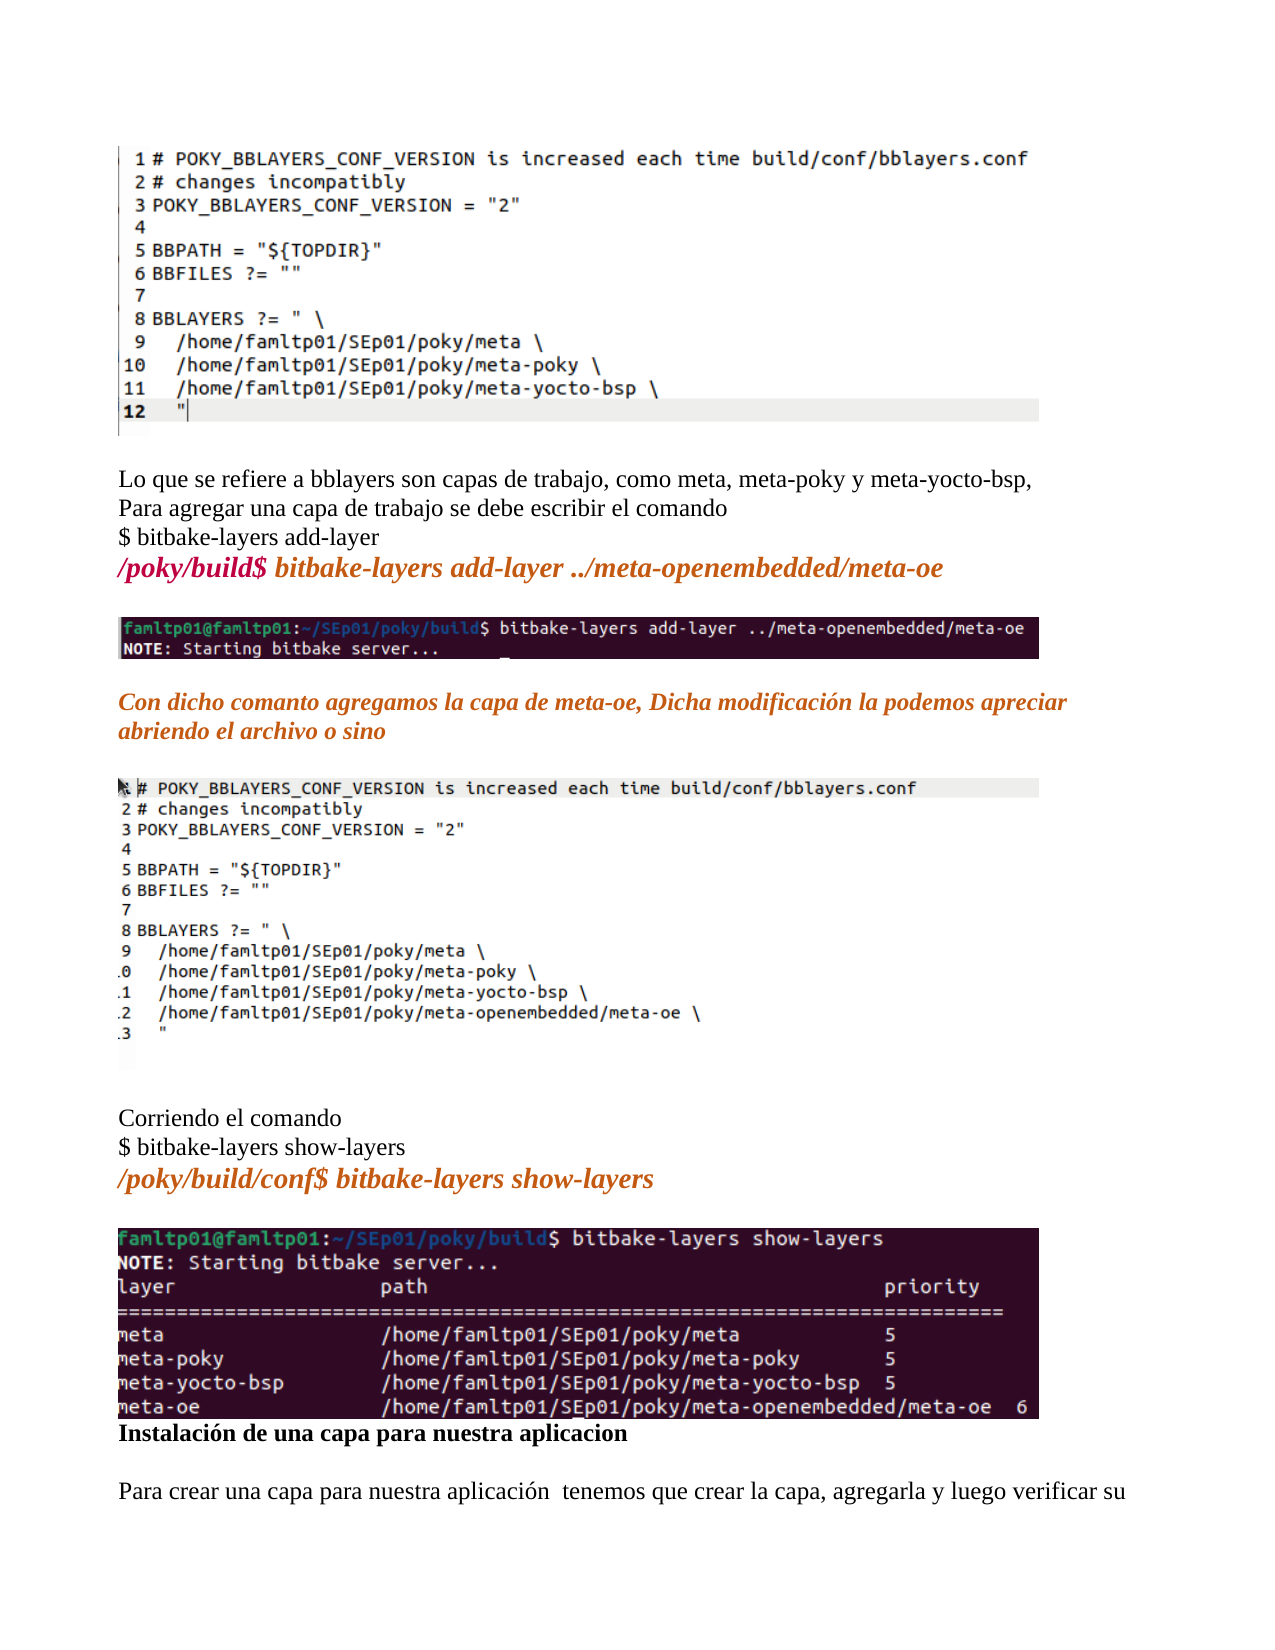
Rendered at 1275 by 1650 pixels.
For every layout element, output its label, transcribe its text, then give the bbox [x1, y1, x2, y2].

text Instalación de una capa para nuestra aplicacion [118, 1418, 1157, 1447]
text Con dicho comanto agregamos la capa de meta-oe, Dicha modificación la podemos apreciar abriendo el archivo o sino [118, 687, 1157, 744]
text Lo que se refiere a bblayers son capas de trabajo, como meta, meta-poky y meta-yocto-bsp, [118, 464, 1157, 493]
text $ bitbake-layers show-layers [118, 1132, 1157, 1161]
picture [118, 1228, 1039, 1419]
text Para agregar una capa de trabajo se debe escribir el comando [118, 493, 1157, 522]
picture [118, 146, 1039, 436]
picture [118, 617, 1039, 659]
picture [118, 778, 1039, 1070]
text Para crear una capa para nuestra aplicación tenemos que crear la capa, agregarla y luego verificar su [118, 1476, 1157, 1505]
text Corriendo el comando [118, 1103, 1157, 1132]
text /poky/build/conf$ bitbake-layers show-layers [118, 1161, 1157, 1194]
text $ bitbake-layers add-layer [118, 522, 1157, 550]
text /poky/build$ bitbake-layers add-layer ../meta-openembedded/meta-oe [118, 550, 1157, 584]
